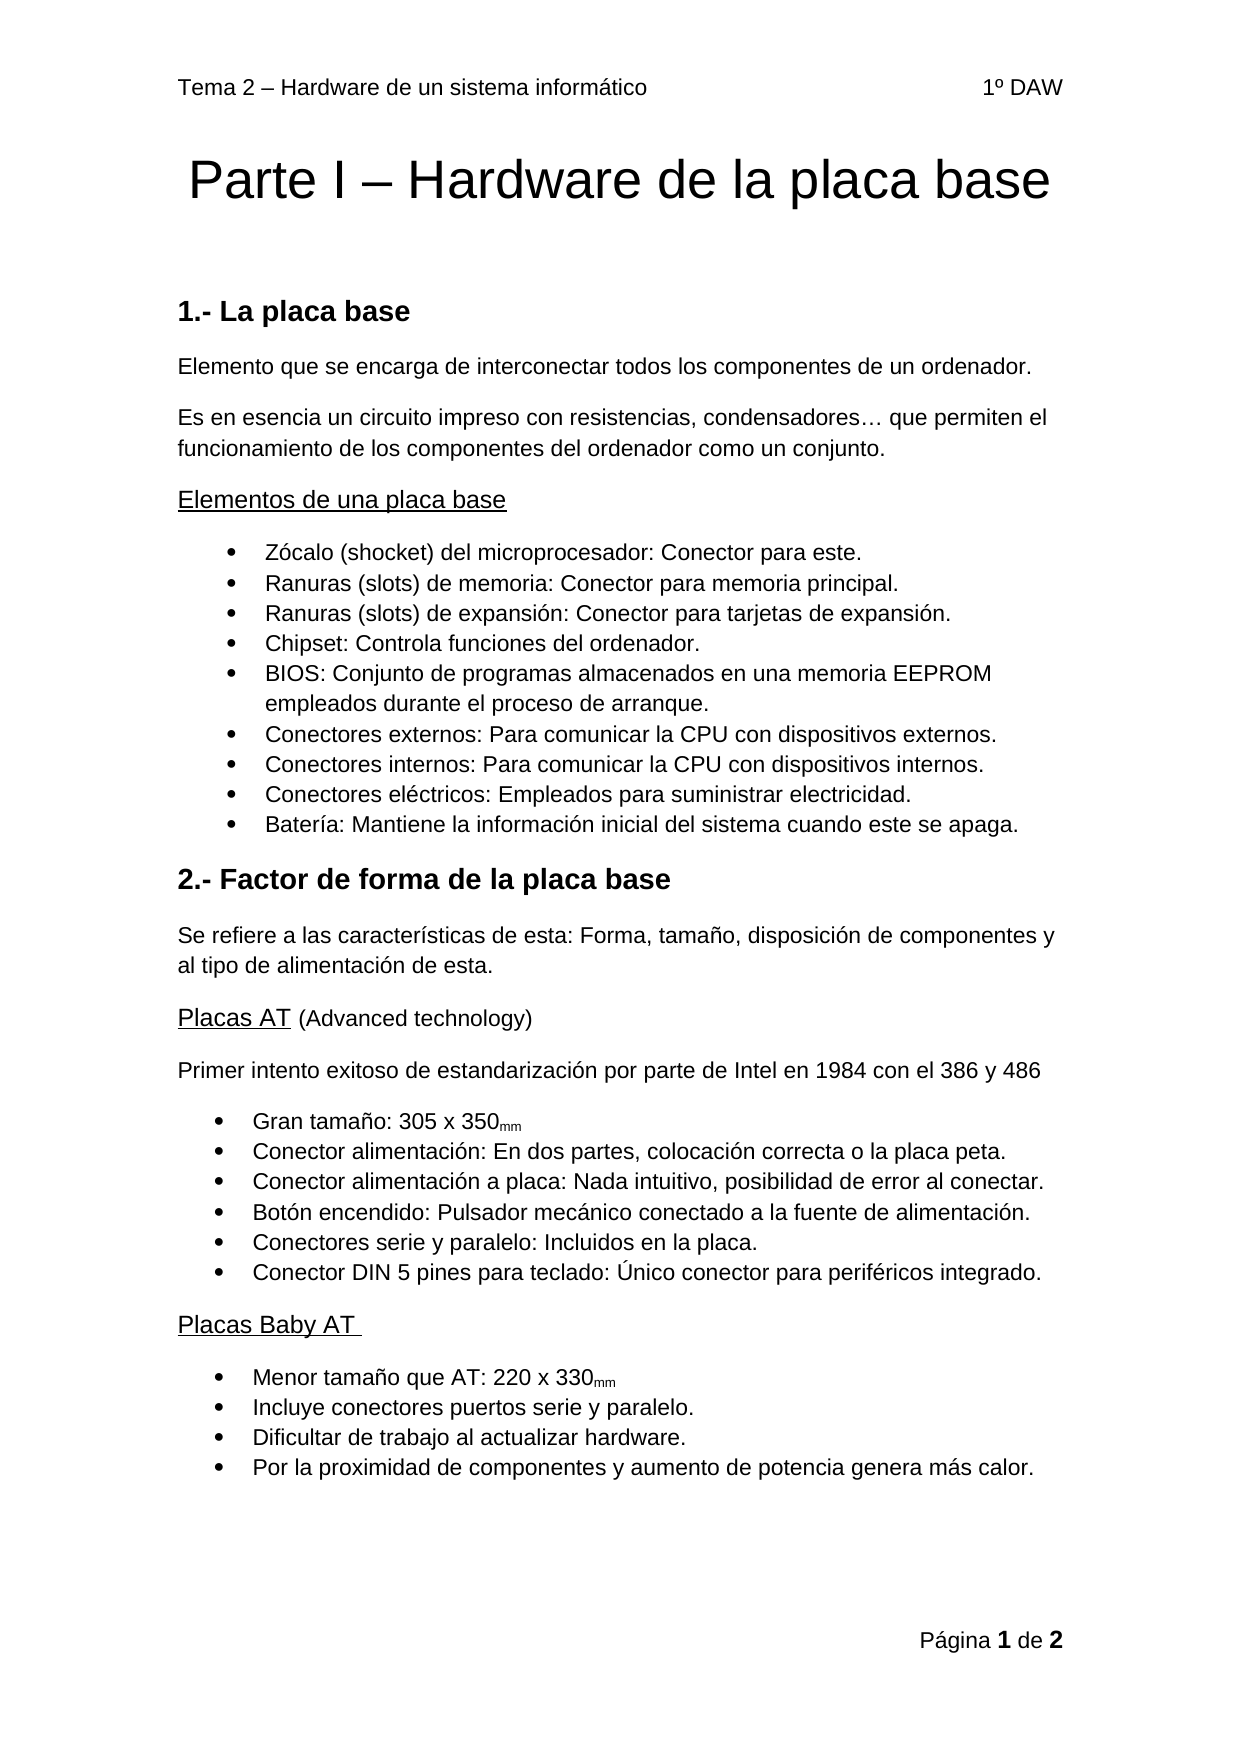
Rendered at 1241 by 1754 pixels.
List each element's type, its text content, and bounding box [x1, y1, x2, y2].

list Ranuras (slots) de memoria: Conector para memoria principal. [227, 569, 1063, 596]
list Conector alimentación a placa: Nada intuitivo, posibilidad de error al conectar. [215, 1168, 1063, 1194]
text Placas Baby AT [177, 1310, 1063, 1339]
text Placas AT (Advanced technology) [177, 1003, 1063, 1032]
list Conectores eléctricos: Empleados para suministrar electricidad. [227, 781, 1063, 807]
list Botón encendido: Pulsador mecánico conectado a la fuente de alimentación. [215, 1198, 1063, 1225]
text Elemento que se encarga de interconectar todos los componentes de un ordenador. [177, 353, 1063, 379]
list Conectores externos: Para comunicar la CPU con dispositivos externos. [227, 721, 1063, 747]
list Gran tamaño: 305 x 350mm [215, 1108, 1063, 1134]
list Chipset: Controla funciones del ordenador. [227, 630, 1063, 656]
list Conectores serie y paralelo: Incluidos en la placa. [215, 1229, 1063, 1255]
list Zócalo (shocket) del microprocesador: Conector para este. [227, 539, 1063, 566]
list Conector alimentación: En dos partes, colocación correcta o la placa peta. [215, 1138, 1063, 1164]
text Se refiere a las características de esta: Forma, tamaño, disposición de componentes y al tipo de alimentación de esta. [177, 922, 1063, 978]
list Conector DIN 5 pines para teclado: Único conector para periféricos integrado. [215, 1259, 1063, 1285]
text 2.- Factor de forma de la placa base [177, 862, 1063, 896]
text Es en esencia un circuito impreso con resistencias, condensadores… que permiten el funcionamiento de los componentes del ordenador como un conjunto. [177, 404, 1063, 461]
list Por la proximidad de componentes y aumento de potencia genera más calor. [215, 1454, 1063, 1481]
list Dificultar de trabajo al actualizar hardware. [215, 1424, 1063, 1451]
list Ranuras (slots) de expansión: Conector para tarjetas de expansión. [227, 600, 1063, 626]
text Parte I – Hardware de la placa base [177, 148, 1063, 210]
list Conectores internos: Para comunicar la CPU con dispositivos internos. [227, 751, 1063, 777]
text 1.- La placa base [177, 294, 1063, 327]
text Primer intento exitoso de estandarización por parte de Intel en 1984 con el 386 y 486 [177, 1057, 1063, 1083]
text Elementos de una placa base [177, 486, 1063, 514]
list Menor tamaño que AT: 220 x 330mm [215, 1364, 1063, 1390]
list BIOS: Conjunto de programas almacenados en una memoria EEPROM empleados durante el proceso de arranque. [227, 660, 1063, 717]
list Batería: Mantiene la información inicial del sistema cuando este se apaga. [227, 811, 1063, 838]
list Incluye conectores puertos serie y paralelo. [215, 1394, 1063, 1420]
